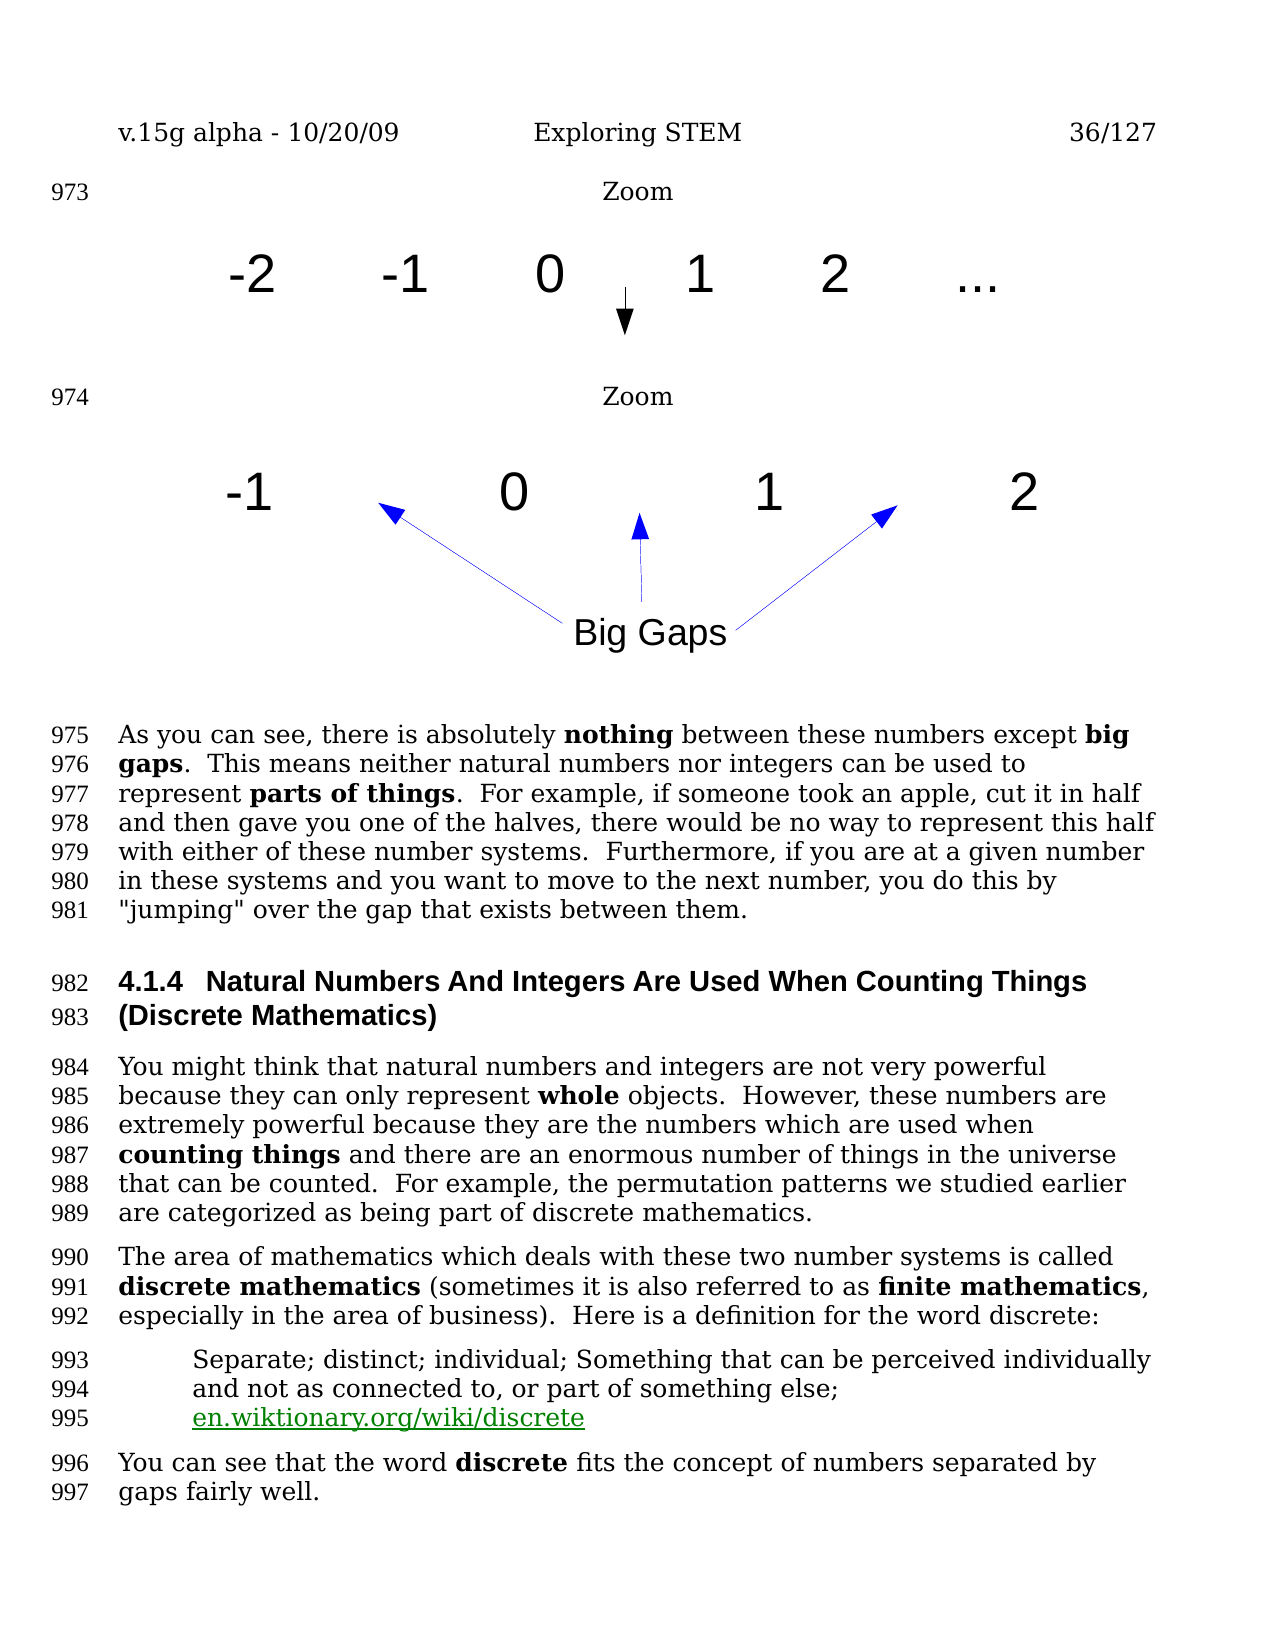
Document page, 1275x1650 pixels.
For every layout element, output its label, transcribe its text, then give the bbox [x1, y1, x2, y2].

text The area of mathematics which deals with these two number systems is called discrete mathematics (sometimes it is also referred to as finite mathematics, especially in the area of business). Here is a definition for the word discrete: [118, 1242, 1157, 1330]
text You can see that the word discrete fits the concept of numbers separated by gaps fairly well. [118, 1448, 1157, 1506]
text Separate; distinct; individual; Something that can be perceived individually and not as connected to, or part of something else; en.wiktionary.org/wiki/discrete [192, 1345, 1157, 1433]
text Zoom [118, 382, 1157, 411]
text Zoom [118, 177, 1157, 206]
text As you can see, there is absolutely nothing between these numbers except big gaps. This means neither natural numbers nor integers can be used to represent parts of things. For example, if someone took an apple, cut it in half and then gave you one of the halves, there would be no way to represent this half with either of these number systems. Furthermore, if you are at a given number in these systems and you want to move to the next number, you do this by "jumping" over the gap that exists between them. [118, 720, 1157, 925]
subtitle Natural Numbers And Integers Are Used When Counting Things (Discrete Mathematics) [118, 964, 1157, 1031]
text You might think that natural numbers and integers are not very powerful because they can only represent whole objects. However, these numbers are extremely powerful because they are the numbers which are used when counting things and there are an enormous number of things in the universe that can be counted. For example, the permutation patterns we studied earlier are categorized as being part of discrete mathematics. [118, 1052, 1157, 1227]
